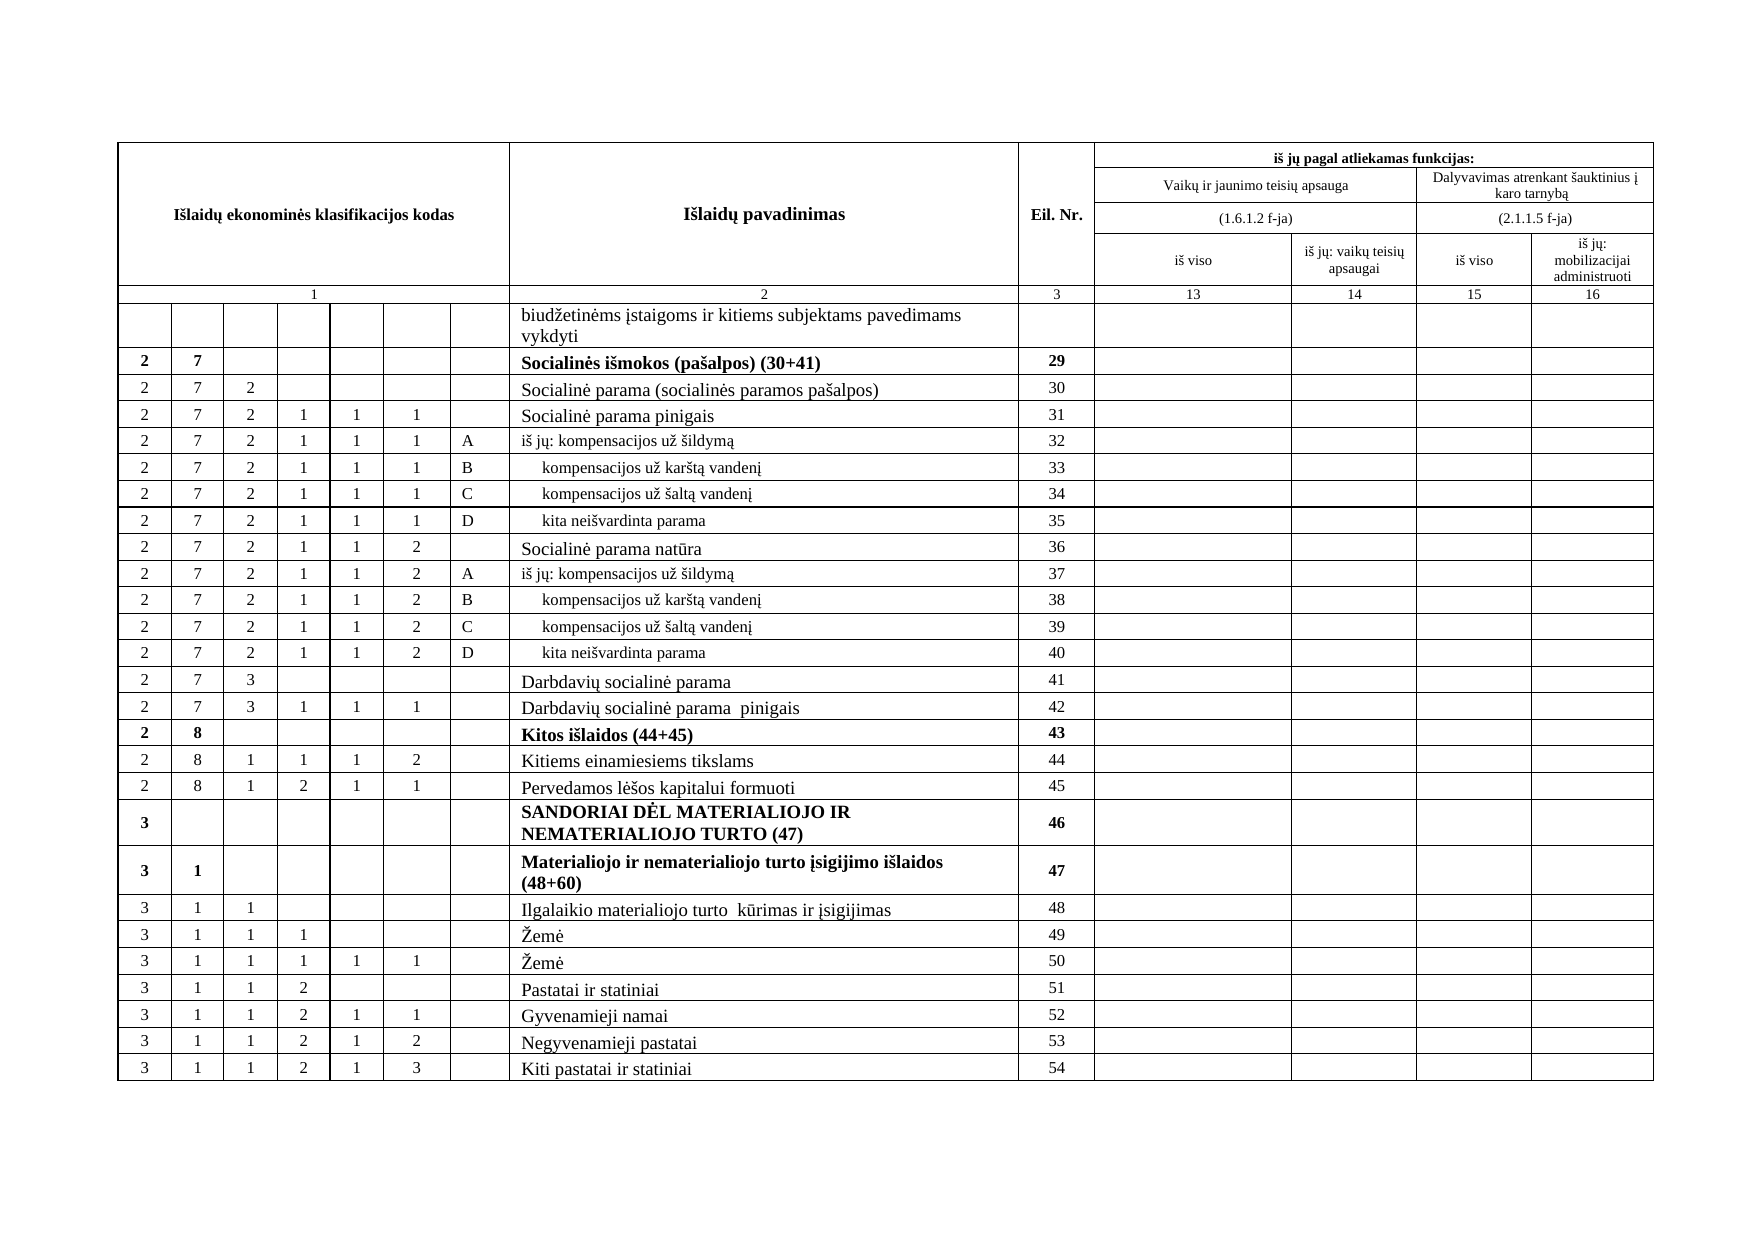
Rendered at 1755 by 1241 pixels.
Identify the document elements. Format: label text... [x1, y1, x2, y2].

table_cell 31 [1019, 401, 1094, 427]
table_cell 2 [119, 614, 171, 639]
table_cell [1532, 948, 1653, 973]
table_cell 3 [119, 895, 171, 920]
table_cell [1095, 614, 1291, 639]
table_cell 1 [331, 773, 383, 798]
table_cell 2 [119, 720, 171, 745]
table_cell A [451, 561, 509, 586]
table_cell [1095, 304, 1291, 347]
table_cell [1532, 846, 1653, 894]
table_cell 8 [172, 773, 223, 798]
table_cell 2 [119, 561, 171, 586]
table_cell C [451, 481, 509, 506]
table_cell [1532, 921, 1653, 947]
table_cell 34 [1019, 481, 1094, 506]
table_cell 1 [278, 948, 329, 973]
table_cell [1417, 348, 1531, 373]
table_cell [1095, 773, 1291, 798]
table_cell Darbdavių socialinė parama [510, 667, 1018, 692]
table_cell 1 [224, 895, 277, 920]
table_cell Gyvenamieji namai [510, 1001, 1018, 1027]
table_cell 1 [278, 614, 329, 639]
table_cell [224, 800, 277, 845]
table_cell [451, 975, 509, 1000]
table_cell [278, 375, 329, 400]
table_cell 1 [384, 773, 450, 798]
table_cell [1532, 667, 1653, 692]
table_cell [1095, 693, 1291, 719]
table_cell [1292, 428, 1416, 453]
table_cell [1095, 454, 1291, 480]
table_cell 3 [119, 800, 171, 845]
table_cell 7 [172, 401, 223, 427]
table_cell 1 [278, 640, 329, 666]
table_cell [1532, 895, 1653, 920]
table_cell 1 [278, 428, 329, 453]
table_cell iš jų: kompensacijos už šildymą [510, 428, 1018, 453]
table_cell 1 [224, 773, 277, 798]
table_cell [331, 720, 383, 745]
table_cell 2 [278, 975, 329, 1000]
table_cell 2 [119, 454, 171, 480]
table_cell 1 [172, 948, 223, 973]
table_cell [1095, 428, 1291, 453]
table_cell 2 [119, 375, 171, 400]
table_cell 1 [331, 401, 383, 427]
table_cell D [451, 640, 509, 666]
table_cell [451, 895, 509, 920]
table_header Eil. Nr. [1019, 143, 1094, 285]
table_cell 46 [1019, 800, 1094, 845]
table_cell 7 [172, 428, 223, 453]
table_cell [1532, 773, 1653, 798]
table_cell [1019, 304, 1094, 347]
table_cell 3 [224, 693, 277, 719]
table_cell [1095, 401, 1291, 427]
table_cell 7 [172, 614, 223, 639]
table_cell 1 [331, 587, 383, 613]
table_cell [1095, 481, 1291, 506]
table_cell 1 [224, 1001, 277, 1027]
table_cell 1 [384, 693, 450, 719]
table_cell [331, 846, 383, 894]
table_cell 2 [224, 375, 277, 400]
table_cell 3 [1019, 286, 1094, 303]
table_cell 1 [384, 428, 450, 453]
table_cell 1 [331, 508, 383, 533]
table_cell [384, 921, 450, 947]
table_cell [1095, 534, 1291, 559]
table_cell Pastatai ir statiniai [510, 975, 1018, 1000]
table_cell 1 [331, 948, 383, 973]
table_cell 2 [224, 587, 277, 613]
table_cell [1292, 481, 1416, 506]
table_cell [278, 667, 329, 692]
table_cell 2 [224, 614, 277, 639]
table_cell 54 [1019, 1054, 1094, 1080]
table_cell C [451, 614, 509, 639]
table_cell [1095, 948, 1291, 973]
table_cell Žemė [510, 921, 1018, 947]
table_cell biudžetinėms įstaigoms ir kitiems subjektams pavedimams vykdyti [510, 304, 1018, 347]
table_cell B [451, 587, 509, 613]
table_cell 3 [224, 667, 277, 692]
table_cell 3 [119, 846, 171, 894]
table_cell 1 [384, 1001, 450, 1027]
table_cell Kitiems einamiesiems tikslams [510, 746, 1018, 772]
table_cell 8 [172, 746, 223, 772]
table_cell [278, 720, 329, 745]
table_cell [1292, 921, 1416, 947]
table_cell 52 [1019, 1001, 1094, 1027]
table_cell 2 [224, 534, 277, 559]
table_cell 44 [1019, 746, 1094, 772]
table_cell [451, 800, 509, 845]
table_cell (2.1.1.5 f-ja) [1417, 203, 1653, 233]
table_cell 1 [172, 921, 223, 947]
table_cell [1417, 846, 1531, 894]
table_cell 1 [384, 481, 450, 506]
table_cell [1532, 1001, 1653, 1027]
table_cell 53 [1019, 1028, 1094, 1053]
table_cell 47 [1019, 846, 1094, 894]
table_cell 39 [1019, 614, 1094, 639]
table_cell [451, 720, 509, 745]
table_cell [1532, 375, 1653, 400]
table_cell 1 [224, 746, 277, 772]
table_cell [1532, 1054, 1653, 1080]
table_cell 7 [172, 454, 223, 480]
table_cell 7 [172, 534, 223, 559]
table_cell [1292, 454, 1416, 480]
table_cell [384, 667, 450, 692]
table_cell 3 [119, 1028, 171, 1053]
table_cell 1 [224, 975, 277, 1000]
table_cell Socialinės išmokos (pašalpos) (30+41) [510, 348, 1018, 373]
table_cell [384, 846, 450, 894]
table_cell [1532, 720, 1653, 745]
table_cell [1292, 534, 1416, 559]
table_cell [1292, 614, 1416, 639]
table_cell 2 [278, 773, 329, 798]
table_cell 1 [278, 481, 329, 506]
table_cell [1532, 428, 1653, 453]
table_cell 2 [119, 746, 171, 772]
table_cell 2 [119, 640, 171, 666]
table_cell [1095, 1054, 1291, 1080]
table_cell [384, 348, 450, 373]
table_cell [1292, 720, 1416, 745]
table_cell 41 [1019, 667, 1094, 692]
table_cell 1 [331, 1001, 383, 1027]
table_cell 1 [172, 1054, 223, 1080]
table_cell 2 [119, 773, 171, 798]
table_cell Vaikų ir jaunimo teisių apsauga [1095, 168, 1416, 202]
table_cell 1 [331, 561, 383, 586]
table_header Išlaidų ekonominės klasifikacijos kodas [119, 143, 509, 285]
table_cell iš jų: vaikų teisių apsaugai [1292, 234, 1416, 285]
table_cell 2 [119, 667, 171, 692]
table_cell 32 [1019, 428, 1094, 453]
table_cell [1417, 895, 1531, 920]
table_cell Socialinė parama (socialinės paramos pašalpos) [510, 375, 1018, 400]
table_cell [278, 895, 329, 920]
table_cell [1417, 561, 1531, 586]
table_cell [331, 921, 383, 947]
table_cell [384, 800, 450, 845]
table_cell [331, 348, 383, 373]
table_cell [451, 1001, 509, 1027]
table_cell 2 [119, 428, 171, 453]
table_cell [278, 800, 329, 845]
table_cell [278, 348, 329, 373]
table_cell [331, 895, 383, 920]
table_cell [384, 375, 450, 400]
table_cell 7 [172, 508, 223, 533]
table_cell 3 [119, 948, 171, 973]
table_cell [1532, 1028, 1653, 1053]
table_cell [1417, 481, 1531, 506]
table_cell [224, 846, 277, 894]
table_cell [451, 1054, 509, 1080]
table_cell Socialinė parama pinigais [510, 401, 1018, 427]
table_cell [451, 846, 509, 894]
table_cell 1 [331, 746, 383, 772]
table_cell 1 [224, 948, 277, 973]
table_cell [451, 304, 509, 347]
table_cell [1095, 921, 1291, 947]
table_cell [451, 746, 509, 772]
table_cell [1095, 587, 1291, 613]
table_cell iš viso [1095, 234, 1291, 285]
table_cell 2 [119, 481, 171, 506]
table_cell [1095, 667, 1291, 692]
table_cell [1292, 746, 1416, 772]
table_cell [451, 693, 509, 719]
table_cell [224, 304, 277, 347]
table_cell [1532, 454, 1653, 480]
table_cell [1292, 508, 1416, 533]
table_cell 1 [278, 693, 329, 719]
table_cell 1 [331, 1028, 383, 1053]
table_cell Kitos išlaidos (44+45) [510, 720, 1018, 745]
table_cell [119, 304, 171, 347]
table_cell [1417, 948, 1531, 973]
table_cell 8 [172, 720, 223, 745]
table_cell [1417, 640, 1531, 666]
table_cell [1417, 508, 1531, 533]
table_cell 2 [224, 508, 277, 533]
table_cell [1095, 640, 1291, 666]
table_cell [331, 375, 383, 400]
table_cell [331, 800, 383, 845]
table_cell 43 [1019, 720, 1094, 745]
table_cell [331, 304, 383, 347]
table_cell [1532, 640, 1653, 666]
table_cell 1 [331, 454, 383, 480]
table_cell 2 [384, 587, 450, 613]
table_cell [384, 895, 450, 920]
table_cell [1292, 846, 1416, 894]
table_cell [1532, 693, 1653, 719]
table_cell [1292, 1054, 1416, 1080]
table_cell 7 [172, 561, 223, 586]
table_cell [278, 846, 329, 894]
table_cell (1.6.1.2 f-ja) [1095, 203, 1416, 233]
table_cell [384, 975, 450, 1000]
table_cell [1292, 348, 1416, 373]
table_cell B [451, 454, 509, 480]
table_cell [1292, 561, 1416, 586]
table_cell [1417, 773, 1531, 798]
table_cell 13 [1095, 286, 1291, 303]
table_cell 1 [224, 921, 277, 947]
table_cell 36 [1019, 534, 1094, 559]
table_cell [1292, 800, 1416, 845]
table_cell 2 [224, 454, 277, 480]
table_cell [1417, 921, 1531, 947]
table_cell 30 [1019, 375, 1094, 400]
table_cell 35 [1019, 508, 1094, 533]
table_cell 45 [1019, 773, 1094, 798]
table_cell 2 [119, 348, 171, 373]
table_cell 2 [224, 481, 277, 506]
table_cell [1292, 1001, 1416, 1027]
table_cell 7 [172, 375, 223, 400]
table_cell [1532, 614, 1653, 639]
table_cell 3 [119, 975, 171, 1000]
table_cell [1417, 614, 1531, 639]
table_cell 1 [384, 508, 450, 533]
table_cell [1417, 1028, 1531, 1053]
table_cell 29 [1019, 348, 1094, 373]
table_cell 15 [1417, 286, 1531, 303]
table_cell 1 [331, 1054, 383, 1080]
table_cell 2 [278, 1054, 329, 1080]
table_cell [1417, 693, 1531, 719]
table_cell [451, 921, 509, 947]
table_cell [451, 348, 509, 373]
table_cell 1 [331, 640, 383, 666]
table_cell Darbdavių socialinė parama pinigais [510, 693, 1018, 719]
table_cell Ilgalaikio materialiojo turto kūrimas ir įsigijimas [510, 895, 1018, 920]
table_cell 1 [384, 948, 450, 973]
table_cell 7 [172, 640, 223, 666]
table_cell [1417, 1054, 1531, 1080]
table_cell 42 [1019, 693, 1094, 719]
table_cell [451, 401, 509, 427]
table_cell 2 [384, 640, 450, 666]
table_cell [1532, 800, 1653, 845]
table_cell 38 [1019, 587, 1094, 613]
table_cell 50 [1019, 948, 1094, 973]
table_cell 1 [331, 428, 383, 453]
table_cell [1292, 375, 1416, 400]
table_cell SANDORIAI DĖL MATERIALIOJO IR NEMATERIALIOJO TURTO (47) [510, 800, 1018, 845]
table_cell [1095, 720, 1291, 745]
table_cell 7 [172, 587, 223, 613]
table_cell [1095, 746, 1291, 772]
table_cell [1532, 561, 1653, 586]
table_cell 2 [384, 534, 450, 559]
table_cell [331, 667, 383, 692]
table_cell 1 [224, 1054, 277, 1080]
table_cell 1 [278, 534, 329, 559]
table_cell [1292, 975, 1416, 1000]
table_cell 7 [172, 667, 223, 692]
table_cell 40 [1019, 640, 1094, 666]
table_cell [1292, 773, 1416, 798]
table_cell [1532, 508, 1653, 533]
table_cell [1417, 454, 1531, 480]
table_cell kita neišvardinta parama [510, 640, 1018, 666]
table_header Išlaidų pavadinimas [510, 143, 1018, 285]
table_cell 2 [384, 746, 450, 772]
table_cell 2 [384, 614, 450, 639]
table_cell 2 [119, 508, 171, 533]
table_cell 1 [172, 895, 223, 920]
table_cell 1 [172, 1028, 223, 1053]
table_cell A [451, 428, 509, 453]
table_cell 2 [224, 428, 277, 453]
table_cell [1292, 948, 1416, 973]
table_cell 7 [172, 481, 223, 506]
table_cell [1417, 428, 1531, 453]
table_cell [1095, 1028, 1291, 1053]
table_cell 3 [384, 1054, 450, 1080]
table_cell [451, 667, 509, 692]
table_cell 3 [119, 1054, 171, 1080]
table_cell 16 [1532, 286, 1653, 303]
table_cell [1532, 587, 1653, 613]
table_cell 48 [1019, 895, 1094, 920]
table_cell [224, 720, 277, 745]
table_cell [1292, 1028, 1416, 1053]
table_cell kompensacijos už šaltą vandenį [510, 614, 1018, 639]
table_cell 1 [224, 1028, 277, 1053]
table_cell [1417, 375, 1531, 400]
table_cell 1 [172, 975, 223, 1000]
table_cell [1532, 304, 1653, 347]
table_cell [1532, 401, 1653, 427]
table_cell [1292, 640, 1416, 666]
table_cell [1417, 975, 1531, 1000]
table_cell [384, 304, 450, 347]
table_cell [224, 348, 277, 373]
table_cell [1417, 534, 1531, 559]
table_cell 1 [119, 286, 509, 303]
table_cell 1 [278, 454, 329, 480]
table_cell [1292, 895, 1416, 920]
table_cell 1 [278, 561, 329, 586]
table_cell 1 [278, 587, 329, 613]
table_cell kita neišvardinta parama [510, 508, 1018, 533]
table_cell 1 [384, 454, 450, 480]
table_cell iš jų: mobilizacijai administruoti [1532, 234, 1653, 285]
table_cell 49 [1019, 921, 1094, 947]
table_cell [1095, 846, 1291, 894]
table_cell 7 [172, 693, 223, 719]
table_cell 37 [1019, 561, 1094, 586]
table_cell 1 [278, 921, 329, 947]
table_cell 1 [278, 746, 329, 772]
table_cell [451, 773, 509, 798]
table_cell kompensacijos už karštą vandenį [510, 454, 1018, 480]
table_header iš jų pagal atliekamas funkcijas: [1095, 143, 1653, 167]
table_cell [1292, 667, 1416, 692]
table_cell [384, 720, 450, 745]
table_cell [1532, 348, 1653, 373]
table_cell 2 [510, 286, 1018, 303]
table_cell D [451, 508, 509, 533]
table_cell [1095, 975, 1291, 1000]
table_cell 2 [119, 587, 171, 613]
table_cell Socialinė parama natūra [510, 534, 1018, 559]
table_cell 51 [1019, 975, 1094, 1000]
table_cell [278, 304, 329, 347]
table_cell [1417, 1001, 1531, 1027]
table_cell [1095, 800, 1291, 845]
table_cell 3 [119, 921, 171, 947]
table_cell 1 [172, 1001, 223, 1027]
table_cell 2 [384, 561, 450, 586]
table_cell 1 [278, 401, 329, 427]
table_cell 1 [331, 481, 383, 506]
table_cell [172, 304, 223, 347]
table_cell 2 [278, 1028, 329, 1053]
table_cell [1292, 304, 1416, 347]
table_cell [1532, 975, 1653, 1000]
table_cell 1 [172, 846, 223, 894]
table_cell Materialiojo ir nematerialiojo turto įsigijimo išlaidos (48+60) [510, 846, 1018, 894]
table_cell 33 [1019, 454, 1094, 480]
table_cell [331, 975, 383, 1000]
table_cell [1532, 746, 1653, 772]
table_cell 1 [278, 508, 329, 533]
table_cell [1532, 534, 1653, 559]
table_cell Žemė [510, 948, 1018, 973]
table_cell 2 [224, 561, 277, 586]
table_cell 2 [224, 640, 277, 666]
table_cell [451, 948, 509, 973]
table_cell [1292, 401, 1416, 427]
table_cell 14 [1292, 286, 1416, 303]
table_cell kompensacijos už karštą vandenį [510, 587, 1018, 613]
table_cell [1417, 800, 1531, 845]
table_cell [1417, 667, 1531, 692]
table_cell [1095, 375, 1291, 400]
table_cell 1 [331, 534, 383, 559]
table_cell 3 [119, 1001, 171, 1027]
table_cell 2 [119, 534, 171, 559]
table_cell iš jų: kompensacijos už šildymą [510, 561, 1018, 586]
table_cell [1532, 481, 1653, 506]
table_cell Kiti pastatai ir statiniai [510, 1054, 1018, 1080]
table_cell 1 [331, 614, 383, 639]
table_cell 2 [224, 401, 277, 427]
table_cell [451, 1028, 509, 1053]
table_cell [1095, 348, 1291, 373]
table_cell Negyvenamieji pastatai [510, 1028, 1018, 1053]
table_cell 2 [119, 693, 171, 719]
table_cell [1292, 587, 1416, 613]
table_cell 1 [331, 693, 383, 719]
table_cell 7 [172, 348, 223, 373]
table_cell iš viso [1417, 234, 1531, 285]
table_cell [451, 534, 509, 559]
table_cell [1292, 693, 1416, 719]
table_cell [1095, 1001, 1291, 1027]
table_cell 2 [119, 401, 171, 427]
table_cell [1417, 587, 1531, 613]
table_cell [1095, 508, 1291, 533]
table_cell Pervedamos lėšos kapitalui formuoti [510, 773, 1018, 798]
table_cell Dalyvavimas atrenkant šauktinius į karo tarnybą [1417, 168, 1653, 202]
table_cell [1417, 304, 1531, 347]
table_cell [1095, 895, 1291, 920]
table_cell [1417, 746, 1531, 772]
table_cell [1417, 720, 1531, 745]
table_cell 2 [384, 1028, 450, 1053]
table_cell kompensacijos už šaltą vandenį [510, 481, 1018, 506]
table_cell 1 [384, 401, 450, 427]
table_cell [1095, 561, 1291, 586]
table_cell 2 [278, 1001, 329, 1027]
table_cell [172, 800, 223, 845]
table_cell [451, 375, 509, 400]
table_cell [1417, 401, 1531, 427]
